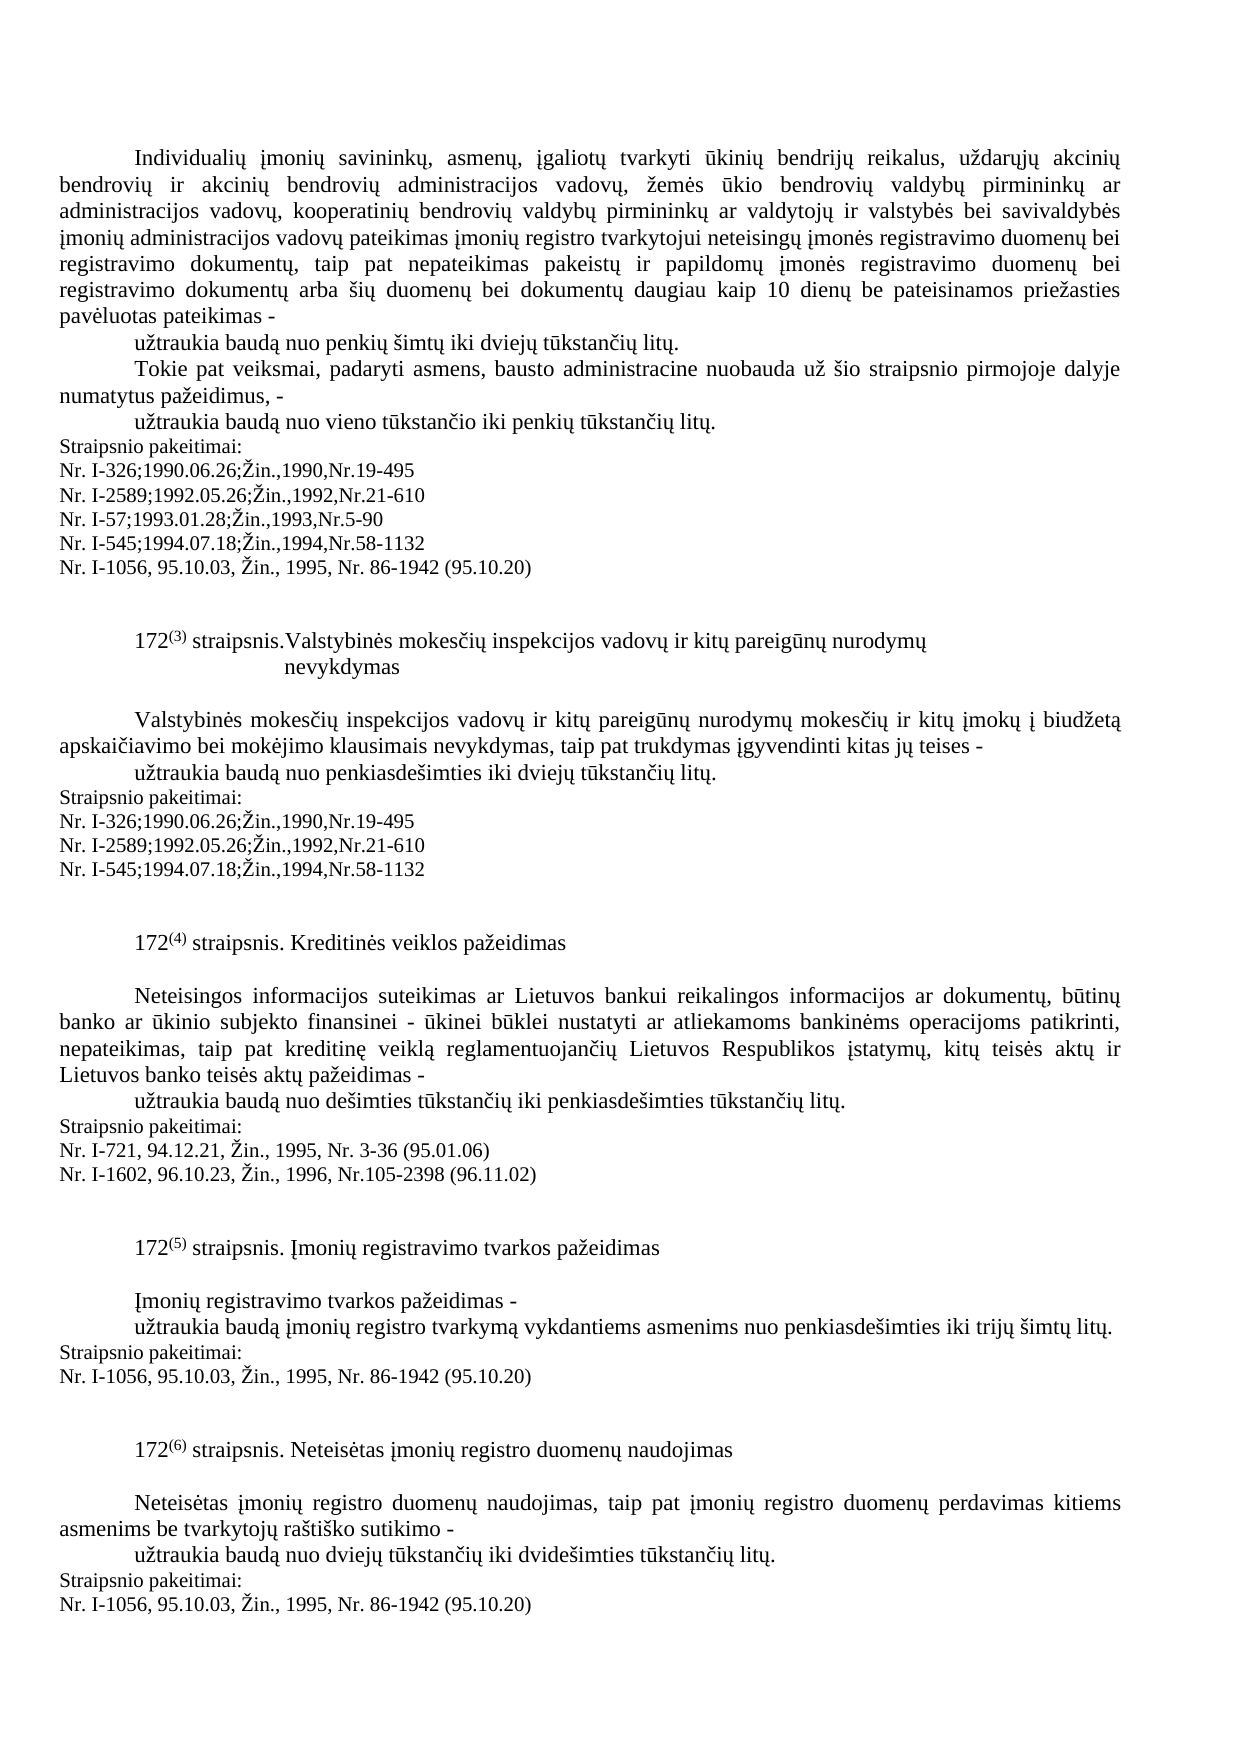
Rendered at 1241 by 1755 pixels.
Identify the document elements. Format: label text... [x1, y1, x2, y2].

text užtraukia baudą nuo dviejų tūkstančių iki dvidešimties tūkstančių litų. [59, 1541, 1122, 1568]
text Nr. I-57;1993.01.28;Žin.,1993,Nr.5-90 [59, 507, 1122, 531]
text Neteisėtas įmonių registro duomenų naudojimas, taip pat įmonių registro duomenų perdavimas kitiems asmenims be tvarkytojų raštiško sutikimo - [59, 1488, 1122, 1541]
text Nr. I-1602, 96.10.23, Žin., 1996, Nr.105-2398 (96.11.02) [59, 1162, 1122, 1186]
text Straipsnio pakeitimai: [59, 1568, 1122, 1592]
text Tokie pat veiksmai, padaryti asmens, bausto administracine nuobauda už šio straipsnio pirmojoje dalyje numatytus pažeidimus, - [59, 355, 1122, 408]
text Nr. I-2589;1992.05.26;Žin.,1992,Nr.21-610 [59, 833, 1122, 857]
text užtraukia baudą įmonių registro tvarkymą vykdantiems asmenims nuo penkiasdešimties iki trijų šimtų litų. [59, 1313, 1122, 1339]
text Nr. I-721, 94.12.21, Žin., 1995, Nr. 3-36 (95.01.06) [59, 1138, 1122, 1162]
text užtraukia baudą nuo penkių šimtų iki dviejų tūkstančių litų. [59, 329, 1122, 355]
text Nr. I-2589;1992.05.26;Žin.,1992,Nr.21-610 [59, 482, 1122, 507]
text Valstybinės mokesčių inspekcijos vadovų ir kitų pareigūnų nurodymų mokesčių ir kitų įmokų į biudžetą apskaičiavimo bei mokėjimo klausimais nevykdymas, taip pat trukdymas įgyvendinti kitas jų teises - [59, 706, 1122, 759]
text užtraukia baudą nuo penkiasdešimties iki dviejų tūkstančių litų. [59, 759, 1122, 785]
text 172(3) straipsnis.Valstybinės mokesčių inspekcijos vadovų ir kitų pareigūnų nurodymų [59, 627, 1122, 653]
text Neteisingos informacijos suteikimas ar Lietuvos bankui reikalingos informacijos ar dokumentų, būtinų banko ar ūkinio subjekto finansinei - ūkinei būklei nustatyti ar atliekamoms bankinėms operacijoms patikrinti, nepateikimas, taip pat kreditinę veiklą reglamentuojančių Lietuvos Respublikos įstatymų, kitų teisės aktų ir Lietuvos banko teisės aktų pažeidimas - [59, 982, 1122, 1087]
text Nr. I-1056, 95.10.03, Žin., 1995, Nr. 86-1942 (95.10.20) [59, 1364, 1122, 1388]
text Nr. I-326;1990.06.26;Žin.,1990,Nr.19-495 [59, 458, 1122, 482]
text Nr. I-545;1994.07.18;Žin.,1994,Nr.58-1132 [59, 531, 1122, 555]
text Straipsnio pakeitimai: [59, 785, 1122, 809]
text Nr. I-326;1990.06.26;Žin.,1990,Nr.19-495 [59, 809, 1122, 833]
text Straipsnio pakeitimai: [59, 1114, 1122, 1138]
text užtraukia baudą nuo dešimties tūkstančių iki penkiasdešimties tūkstančių litų. [59, 1087, 1122, 1114]
text 172(5) straipsnis. Įmonių registravimo tvarkos pažeidimas [59, 1234, 1122, 1261]
text Nr. I-1056, 95.10.03, Žin., 1995, Nr. 86-1942 (95.10.20) [59, 555, 1122, 579]
text Nr. I-545;1994.07.18;Žin.,1994,Nr.58-1132 [59, 857, 1122, 881]
text 172(6) straipsnis. Neteisėtas įmonių registro duomenų naudojimas [59, 1436, 1122, 1462]
text nevykdymas [209, 653, 1122, 679]
text Įmonių registravimo tvarkos pažeidimas - [59, 1287, 1122, 1313]
text Individualių įmonių savininkų, asmenų, įgaliotų tvarkyti ūkinių bendrijų reikalus, uždarųjų akcinių bendrovių ir akcinių bendrovių administracijos vadovų, žemės ūkio bendrovių valdybų pirmininkų ar administracijos vadovų, kooperatinių bendrovių valdybų pirmininkų ar valdytojų ir valstybės bei savivaldybės įmonių administracijos vadovų pateikimas įmonių registro tvarkytojui neteisingų įmonės registravimo duomenų bei registravimo dokumentų, taip pat nepateikimas pakeistų ir papildomų įmonės registravimo duomenų bei registravimo dokumentų arba šių duomenų bei dokumentų daugiau kaip 10 dienų be pateisinamos priežasties pavėluotas pateikimas - [59, 144, 1122, 329]
text Nr. I-1056, 95.10.03, Žin., 1995, Nr. 86-1942 (95.10.20) [59, 1592, 1122, 1616]
text 172(4) straipsnis. Kreditinės veiklos pažeidimas [59, 929, 1122, 956]
text Straipsnio pakeitimai: [59, 434, 1122, 458]
text užtraukia baudą nuo vieno tūkstančio iki penkių tūkstančių litų. [59, 408, 1122, 434]
text Straipsnio pakeitimai: [59, 1339, 1122, 1364]
